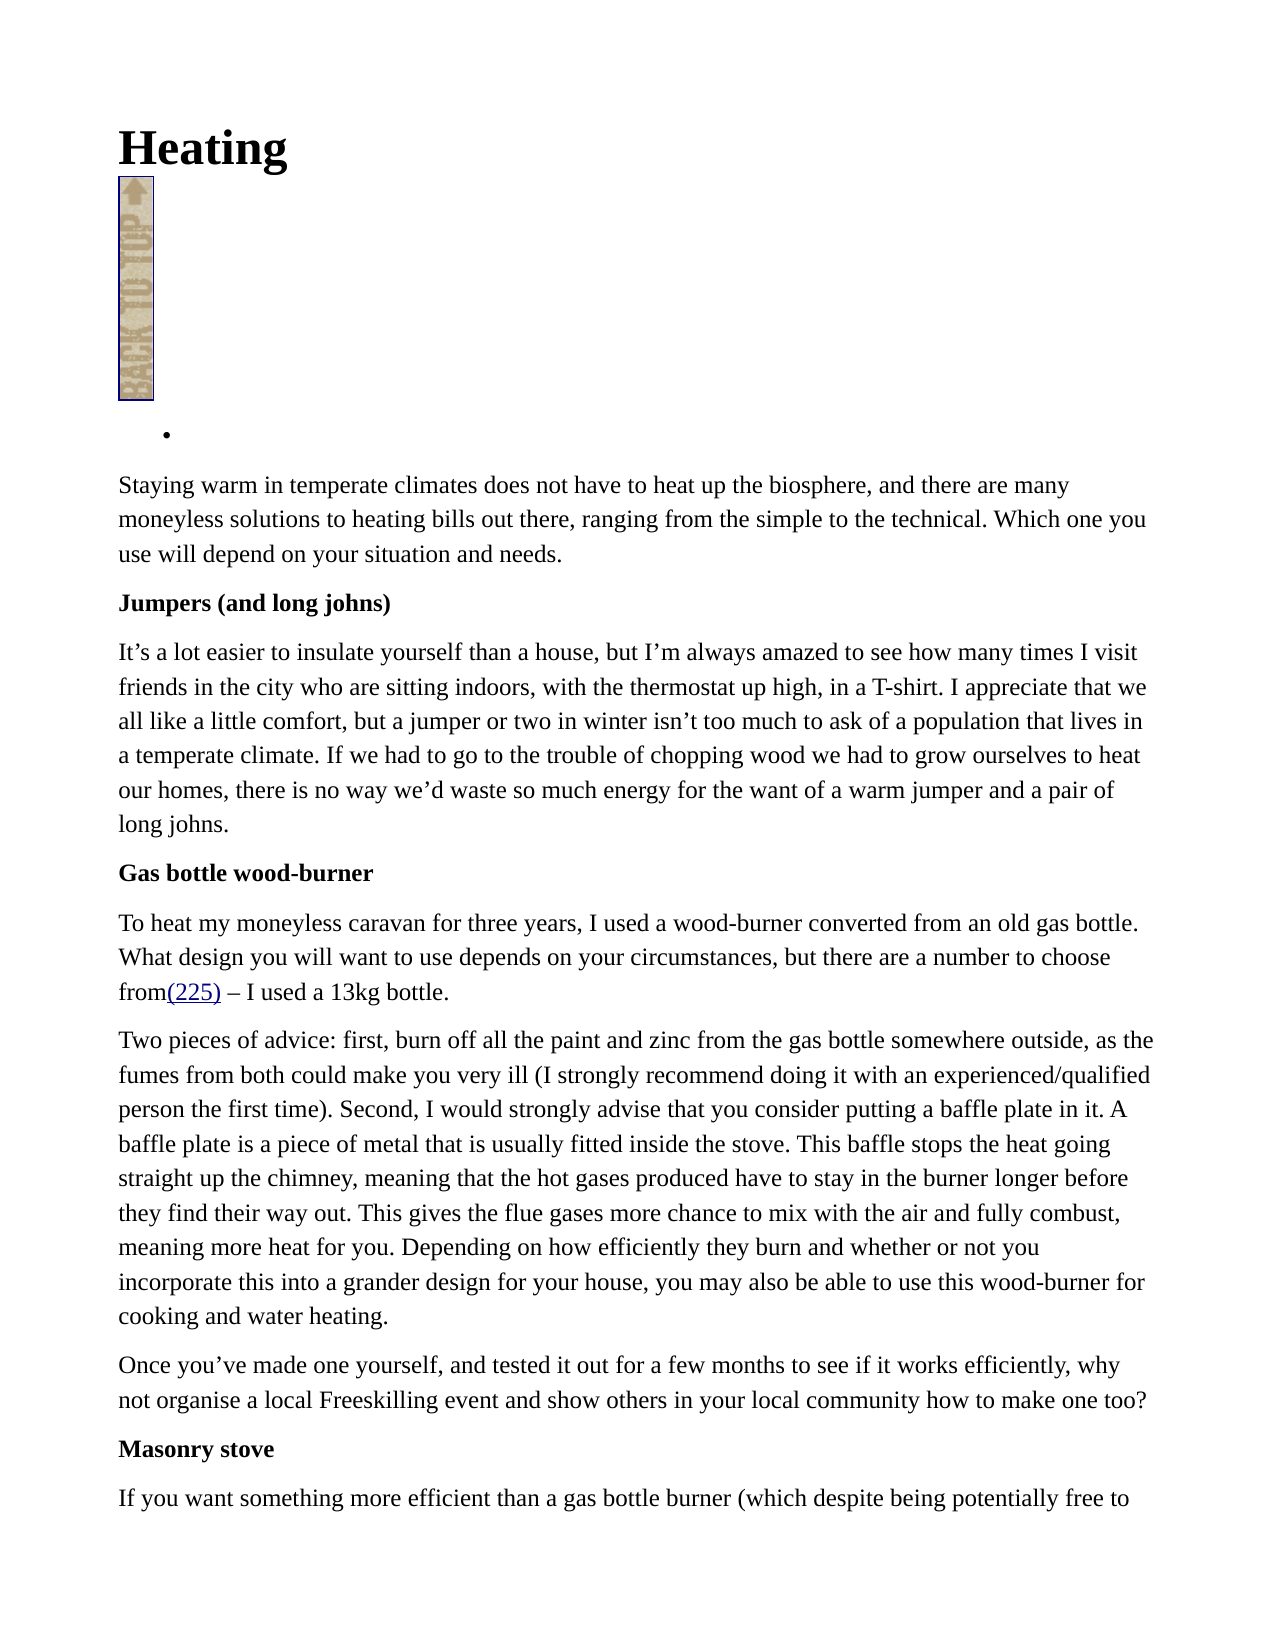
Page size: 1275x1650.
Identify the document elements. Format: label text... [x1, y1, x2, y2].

text Once you’ve made one yourself, and tested it out for a few months to see if it works efficiently, why not organise a local Freeskilling event and show others in your local community how to make one too? [118, 1351, 1157, 1414]
text It’s a lot easier to insulate yourself than a house, but I’m always amazed to see how many times I visit friends in the city who are sitting indoors, with the thermostat up high, in a T-shirt. I appreciate that we all like a little comfort, but a jumper or two in winter isn’t too much to ask of a population that lives in a temperate climate. If we had to go to the trouble of chopping wood we had to grow ourselves to heat our homes, there is no way we’d waste so much energy for the want of a warm jumper and a pair of long johns. [118, 637, 1157, 838]
text Jumpers (and long johns) [118, 588, 1157, 617]
text Staying warm in temperate climates does not have to heat up the biosphere, and there are many moneyless solutions to heating bills out there, ranging from the simple to the technical. Which one you use will depend on your situation and needs. [118, 470, 1157, 568]
text If you want something more efficient than a gas bottle burner (which despite being potentially free to [118, 1483, 1157, 1512]
text Two pieces of advice: first, burn off all the paint and zinc from the gas bottle somewhere outside, as the fumes from both could make you very ill (I strongly recommend doing it with an experienced/qualified person the first time). Second, I would strongly advise that you consider putting a baffle plate in it. A baffle plate is a piece of metal that is usually fitted inside the stove. This baffle stops the heat going straight up the chimney, meaning that the hot gases produced have to stay in the burner longer before they find their way out. This gives the flue gases more chance to mix with the air and fully combust, meaning more heat for you. Depending on how efficiently they burn and whether or not you incorporate this into a grander design for your house, you may also be able to use this wood-burner for cooking and water heating. [118, 1026, 1157, 1330]
text To heat my moneyless caravan for three years, I used a wood-burner converted from an old gas bottle. What design you will want to use depends on your circumstances, but there are a number to choose from(225) – I used a 13kg bottle. [118, 908, 1157, 1005]
text Gas bottle wood-burner [118, 858, 1157, 887]
text Masonry stove [118, 1434, 1157, 1463]
subtitle Heating [118, 118, 1157, 176]
picture [120, 177, 153, 399]
